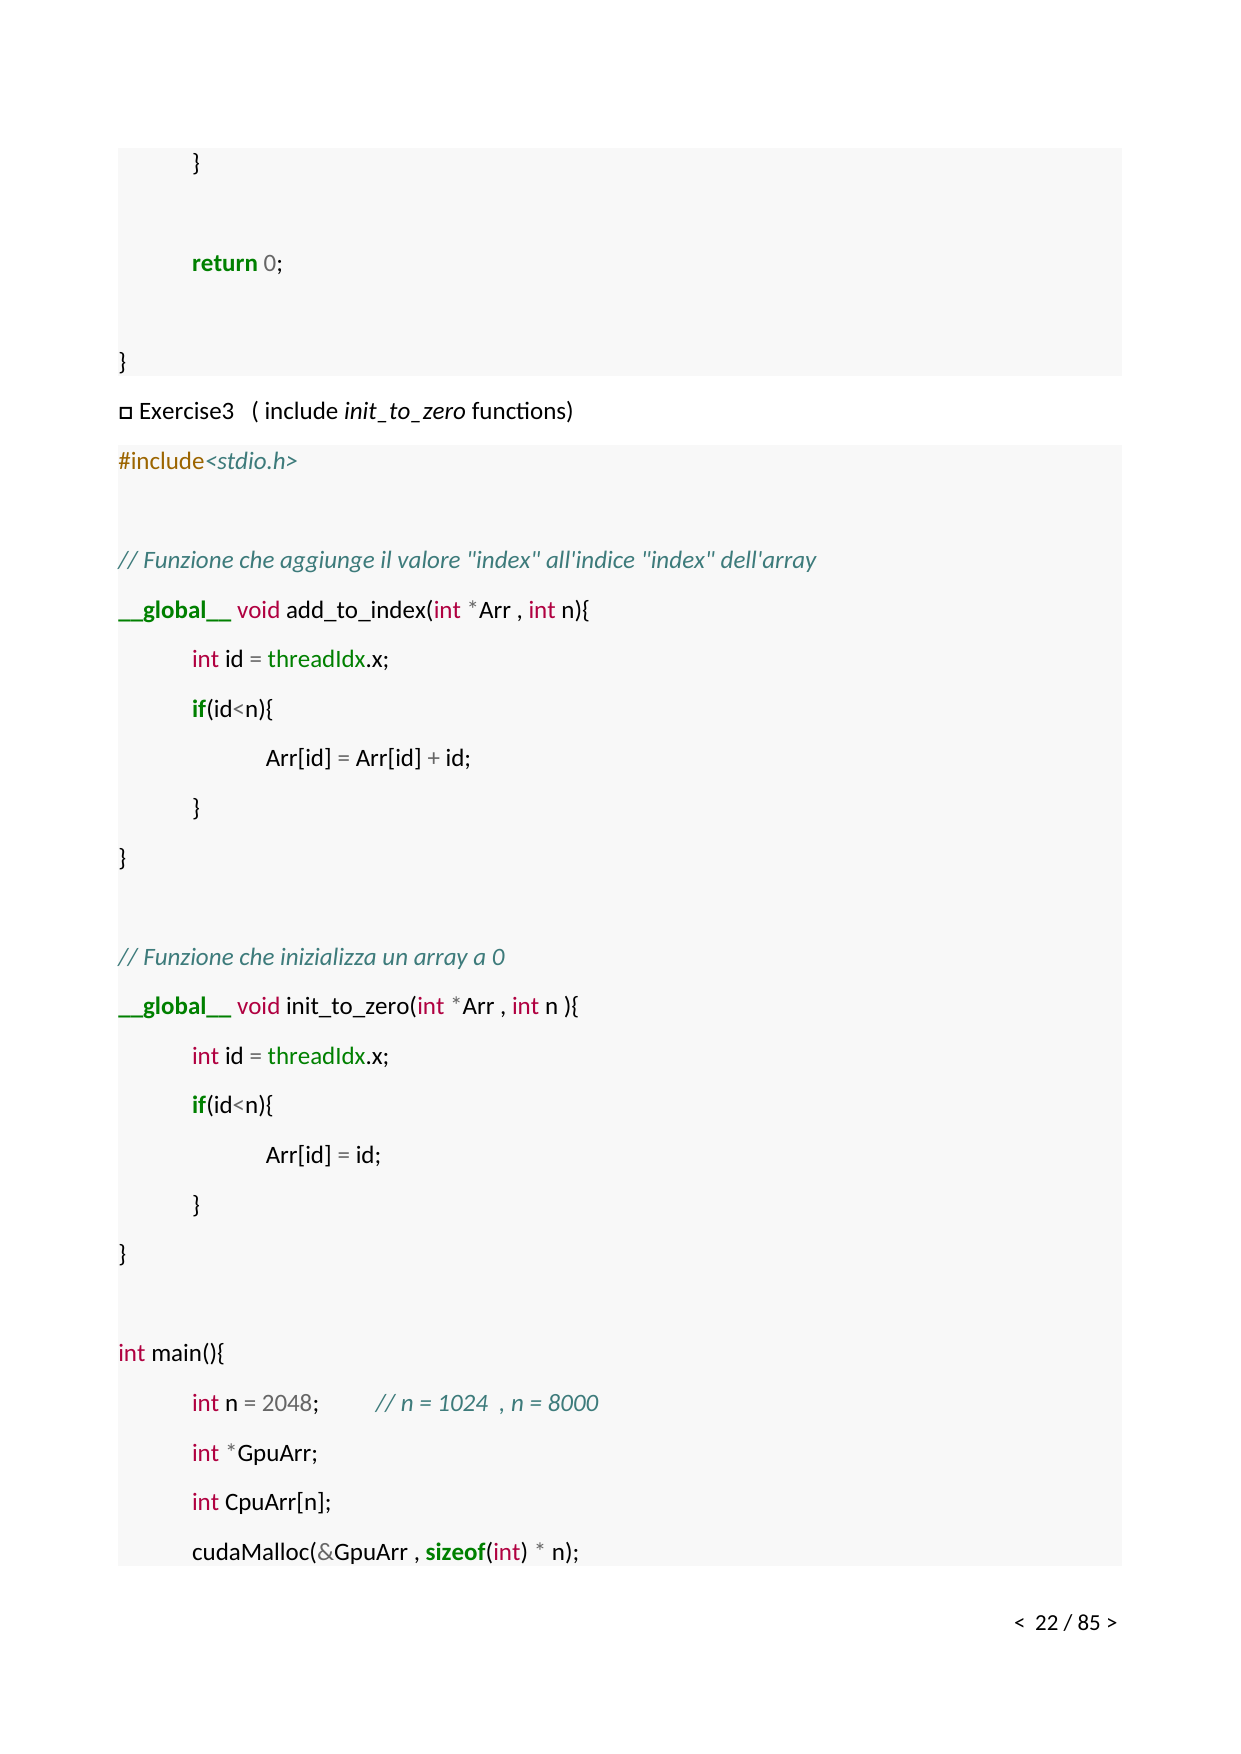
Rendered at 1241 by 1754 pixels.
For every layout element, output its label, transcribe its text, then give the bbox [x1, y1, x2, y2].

text int main(){ [118, 1338, 1122, 1368]
text int CpuArr[n]; [118, 1486, 1122, 1517]
text if(id<n){ [118, 693, 1122, 723]
text } [118, 346, 1122, 376]
text // Funzione che inizializza un array a 0 [118, 941, 1122, 971]
text } [118, 792, 1122, 823]
text int id = threadIdx.x; [118, 643, 1122, 674]
text return 0; [118, 247, 1122, 277]
text int n = 2048; // n = 1024 , n = 8000 [118, 1387, 1122, 1418]
text cudaMalloc(&GpuArr , sizeof(int) * n); [118, 1536, 1122, 1566]
text } [118, 842, 1122, 872]
text if(id<n){ [118, 1090, 1122, 1120]
text Arr[id] = id; [118, 1139, 1122, 1170]
text int id = threadIdx.x; [118, 1040, 1122, 1071]
text } [118, 1189, 1122, 1219]
text // Funzione che aggiunge il valore "index" all'indice "index" dell'array [118, 544, 1122, 575]
text __global__ void init_to_zero(int *Arr , int n ){ [118, 991, 1122, 1021]
text #include<stdio.h> [118, 445, 1122, 476]
text □ Exercise3 ( include init_to_zero functions) [118, 396, 1122, 426]
text } [118, 1238, 1122, 1269]
text int *GpuArr; [118, 1437, 1122, 1467]
text __global__ void add_to_index(int *Arr , int n){ [118, 594, 1122, 624]
text } [118, 148, 1122, 178]
text Arr[id] = Arr[id] + id; [118, 743, 1122, 773]
